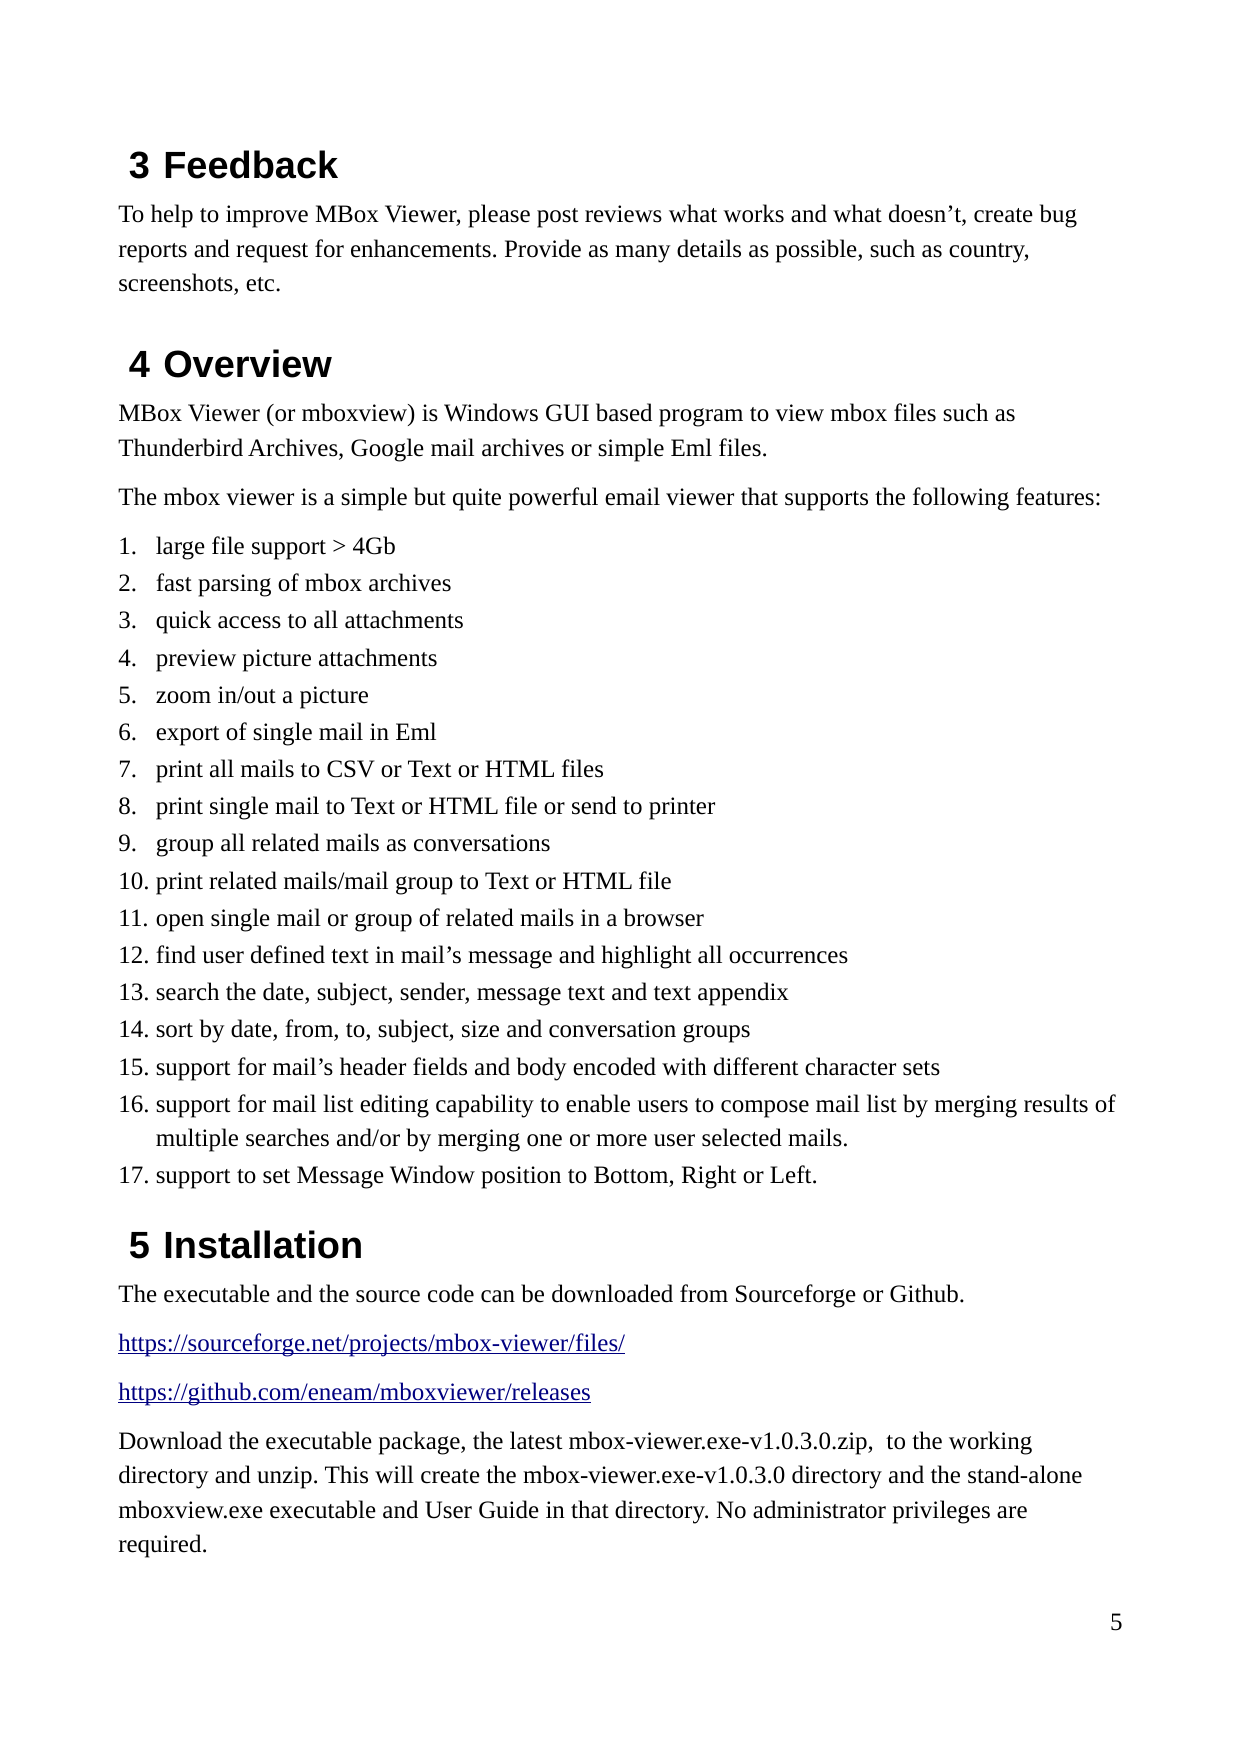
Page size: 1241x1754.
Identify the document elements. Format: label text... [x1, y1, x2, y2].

text https://github.com/eneam/mboxviewer/releases [118, 1377, 1122, 1406]
list quick access to all attachments [118, 605, 1122, 634]
list print all mails to CSV or Text or HTML files [118, 754, 1122, 783]
text https://sourceforge.net/projects/mbox-viewer/files/ [118, 1328, 1122, 1357]
list sort by date, from, to, subject, size and conversation groups [118, 1014, 1122, 1043]
text The mbox viewer is a simple but quite powerful email viewer that supports the following features: [118, 482, 1122, 511]
list find user defined text in mail’s message and highlight all occurrences [118, 940, 1122, 969]
subtitle Overview [118, 342, 1122, 386]
list zoom in/out a picture [118, 680, 1122, 708]
subtitle Installation [118, 1223, 1122, 1266]
subtitle Feedback [118, 143, 1122, 187]
list print related mails/mail group to Text or HTML file [118, 866, 1122, 894]
list fast parsing of mbox archives [118, 568, 1122, 597]
text To help to improve MBox Viewer, please post reviews what works and what doesn’t, create bug reports and request for enhancements. Provide as many details as possible, such as country, screenshots, etc. [118, 199, 1122, 297]
list large file support > 4Gb [118, 531, 1122, 560]
list open single mail or group of related mails in a browser [118, 903, 1122, 932]
list export of single mail in Eml [118, 717, 1122, 746]
list group all related mails as conversations [118, 828, 1122, 857]
text The executable and the source code can be downloaded from Sourceforge or Github. [118, 1279, 1122, 1308]
text MBox Viewer (or mboxview) is Windows GUI based program to view mbox files such as Thunderbird Archives, Google mail archives or simple Eml files. [118, 398, 1122, 462]
list print single mail to Text or HTML file or send to printer [118, 791, 1122, 820]
list search the date, subject, sender, message text and text appendix [118, 977, 1122, 1006]
list support for mail list editing capability to enable users to compose mail list by merging results of multiple searches and/or by merging one or more user selected mails. [118, 1089, 1122, 1152]
list support to set Message Window position to Bottom, Right or Left. [118, 1161, 1122, 1189]
list support for mail’s header fields and body encoded with different character sets [118, 1052, 1122, 1080]
list preview picture attachments [118, 643, 1122, 671]
text Download the executable package, the latest mbox-viewer.exe-v1.0.3.0.zip, to the working directory and unzip. This will create the mbox-viewer.exe-v1.0.3.0 directory and the stand-alone mboxview.exe executable and User Guide in that directory. No administrator privileges are required. [118, 1426, 1122, 1558]
